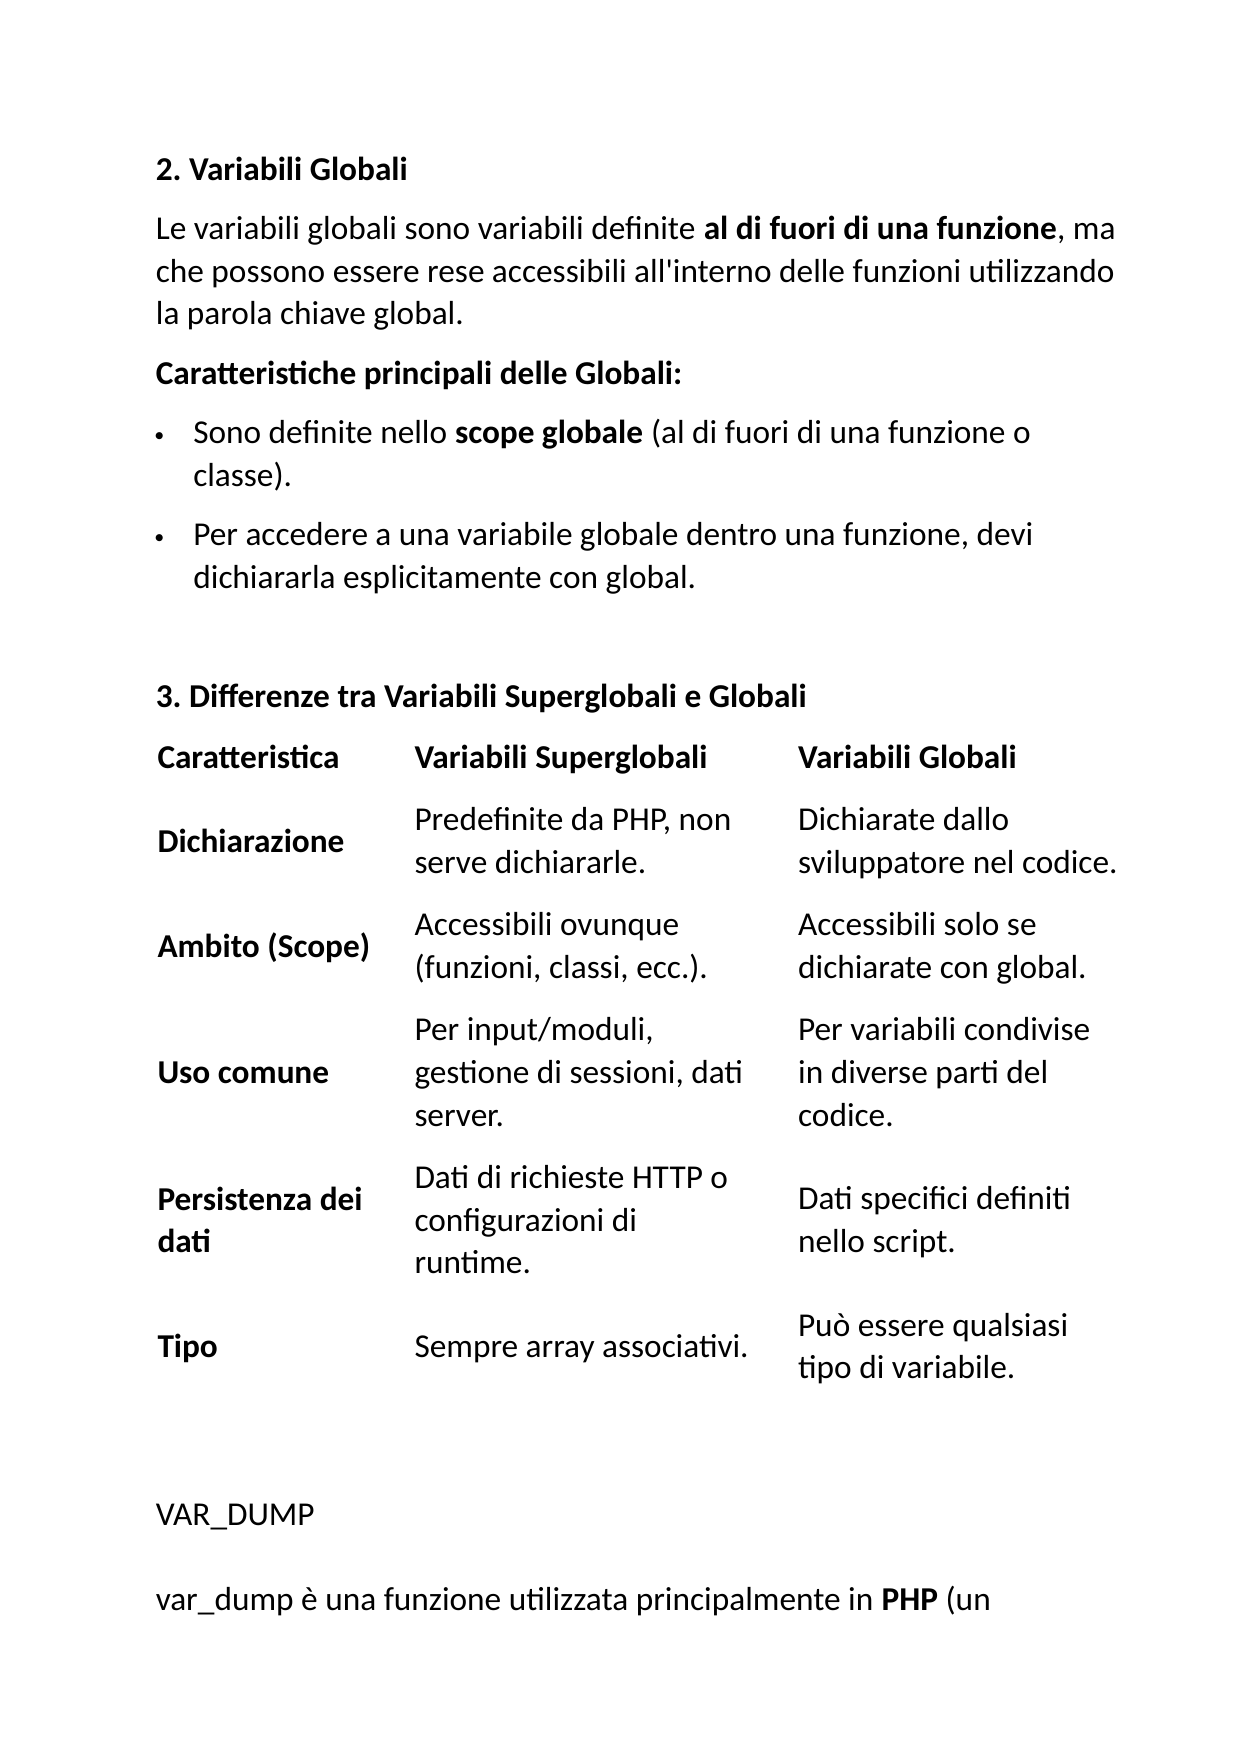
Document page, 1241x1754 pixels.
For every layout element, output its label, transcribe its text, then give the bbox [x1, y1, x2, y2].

table_cell Accessibili ovunque (funzioni, classi, ecc.). [375, 902, 759, 1007]
table_cell Per input/moduli, gestione di sessioni, dati server. [375, 1007, 759, 1154]
table_cell Dati specifici definiti nello script. [759, 1155, 1122, 1302]
table_header Caratteristica [118, 734, 375, 796]
table_cell Dichiarate dallo sviluppatore nel codice. [759, 796, 1122, 902]
table_cell Tipo [118, 1302, 375, 1407]
table_cell Sempre array associativi. [375, 1302, 759, 1407]
text Le variabili globali sono variabili definite al di fuori di una funzione, ma che possono essere rese accessibili all'interno delle funzioni utilizzando la parola chiave global. [156, 207, 1122, 333]
table_header Variabili Superglobali [375, 734, 759, 796]
table_cell Predefinite da PHP, non serve dichiararle. [375, 796, 759, 902]
table_cell Può essere qualsiasi tipo di variabile. [759, 1302, 1122, 1407]
table_cell Per variabili condivise in diverse parti del codice. [759, 1007, 1122, 1154]
table_cell Ambito (Scope) [118, 902, 375, 1007]
text 2. Variabili Globali [156, 148, 1122, 188]
text Caratteristiche principali delle Globali: [156, 352, 1122, 392]
text 3. Differenze tra Variabili Superglobali e Globali [156, 675, 1122, 715]
list Sono definite nello scope globale (al di fuori di una funzione o classe). [156, 411, 1122, 494]
table_cell Persistenza dei dati [118, 1155, 375, 1302]
table_cell Uso comune [118, 1007, 375, 1154]
table_cell Dati di richieste HTTP o configurazioni di runtime. [375, 1155, 759, 1302]
list Per accedere a una variabile globale dentro una funzione, devi dichiararla esplicitamente con global. [156, 513, 1122, 597]
table_cell Accessibili solo se dichiarate con global. [759, 902, 1122, 1007]
table_header Variabili Globali [759, 734, 1122, 796]
table_cell Dichiarazione [118, 796, 375, 902]
text VAR_DUMP var_dump è una funzione utilizzata principalmente in PHP (un [156, 1407, 1122, 1619]
